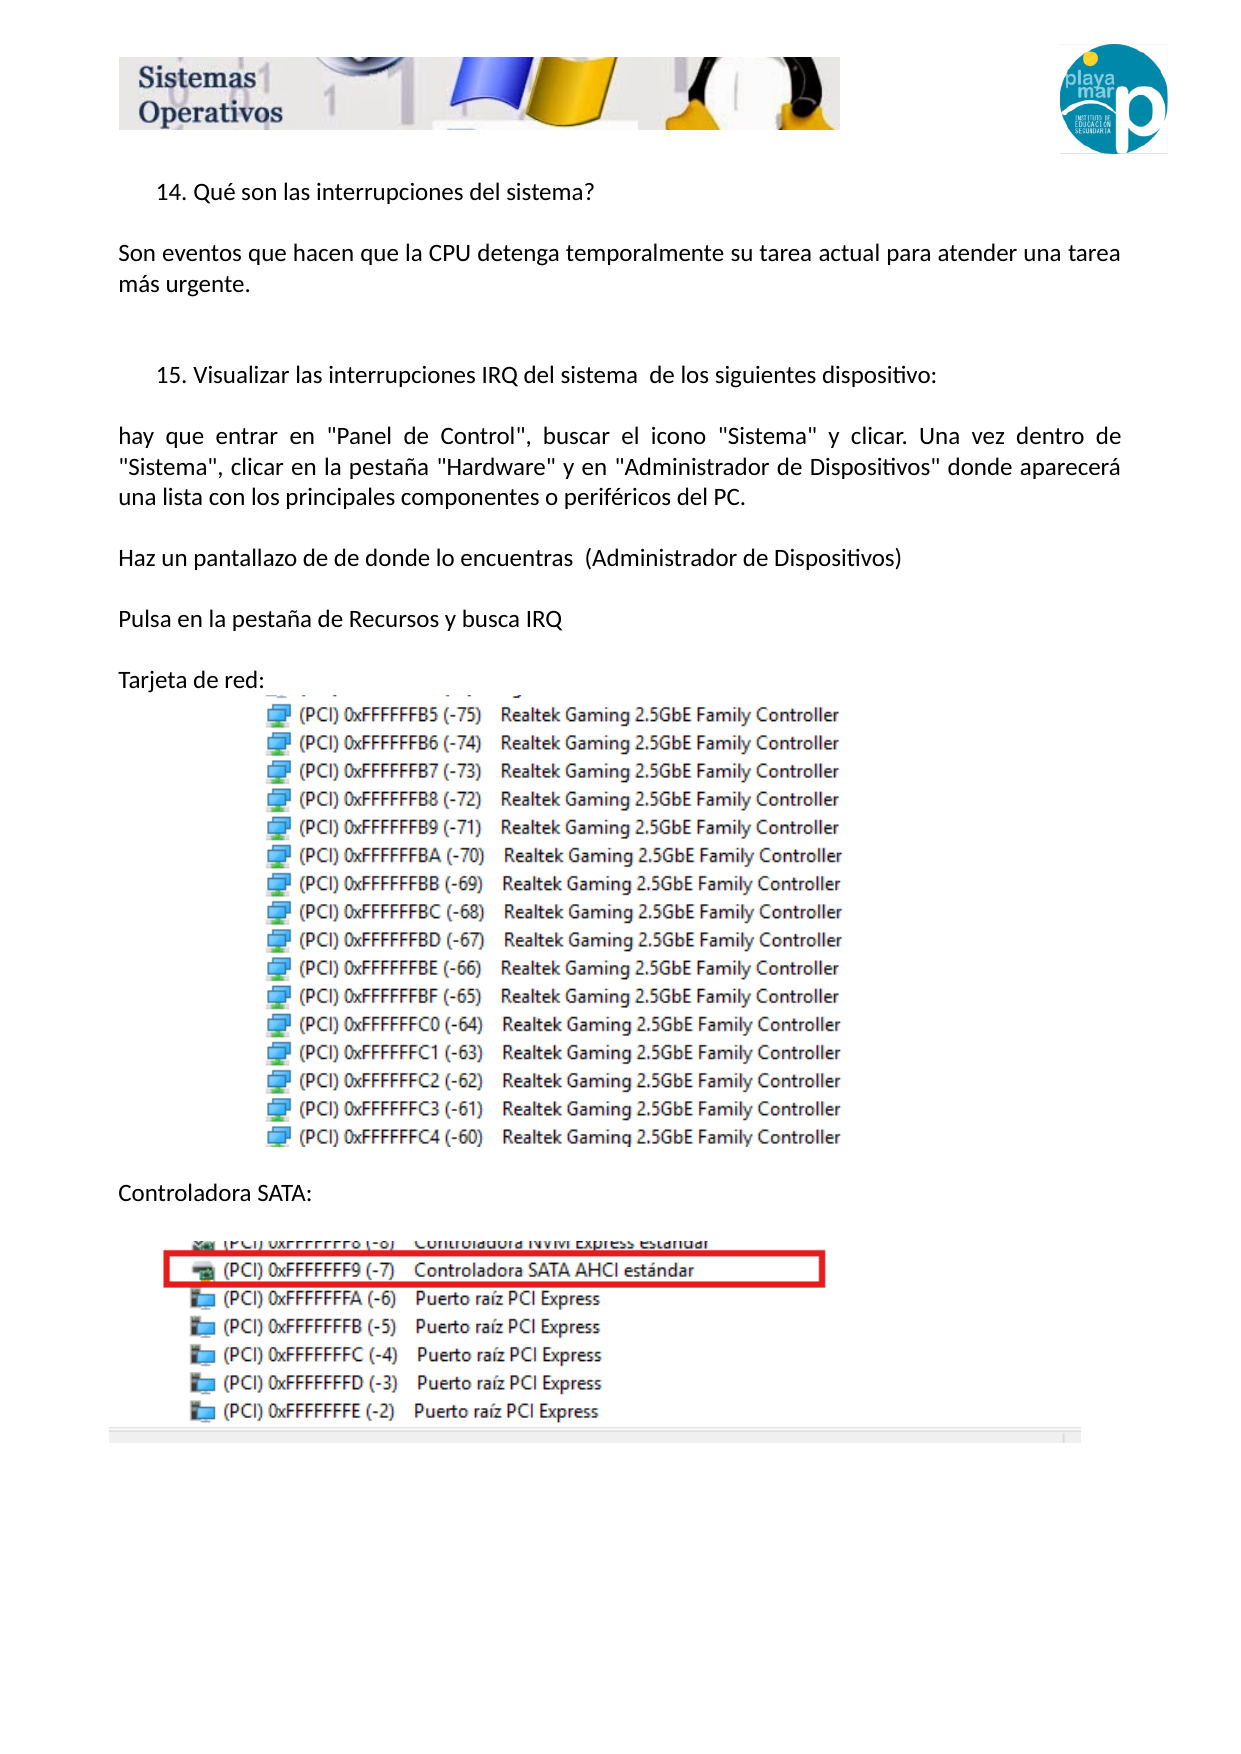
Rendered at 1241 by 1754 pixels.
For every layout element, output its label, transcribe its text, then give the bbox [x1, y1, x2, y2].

text Son eventos que hacen que la CPU detenga temporalmente su tarea actual para atender una tarea más urgente. [118, 237, 1122, 298]
picture [1070, 75, 1075, 84]
picture [202, 695, 1039, 1147]
picture [1095, 75, 1103, 90]
text Controladora SATA: [118, 1177, 1122, 1208]
picture [1124, 44, 1168, 85]
picture [1115, 87, 1168, 154]
picture [1079, 88, 1093, 97]
picture [1060, 44, 1104, 86]
list Visualizar las interrupciones IRQ del sistema de los siguientes dispositivo: [156, 359, 1122, 390]
text Haz un pantallazo de de donde lo encuentras (Administrador de Dispositivos) [118, 543, 1122, 573]
picture [1108, 88, 1113, 97]
list Qué son las interrupciones del sistema? [156, 176, 1122, 207]
text hay que entrar en "Panel de Control", buscar el icono "Sistema" y clicar. Una vez dentro de "Sistema", clicar en la pestaña "Hardware" y en "Administrador de Dispositivos" donde aparecerá una lista con los principales componentes o periféricos del PC. [118, 421, 1122, 512]
text Pulsa en la pestaña de Recursos y busca IRQ [118, 604, 1122, 634]
picture [109, 1241, 1082, 1443]
picture [119, 57, 840, 130]
text Tarjeta de red: [118, 665, 1122, 695]
picture [1100, 88, 1105, 97]
picture [1060, 101, 1113, 154]
